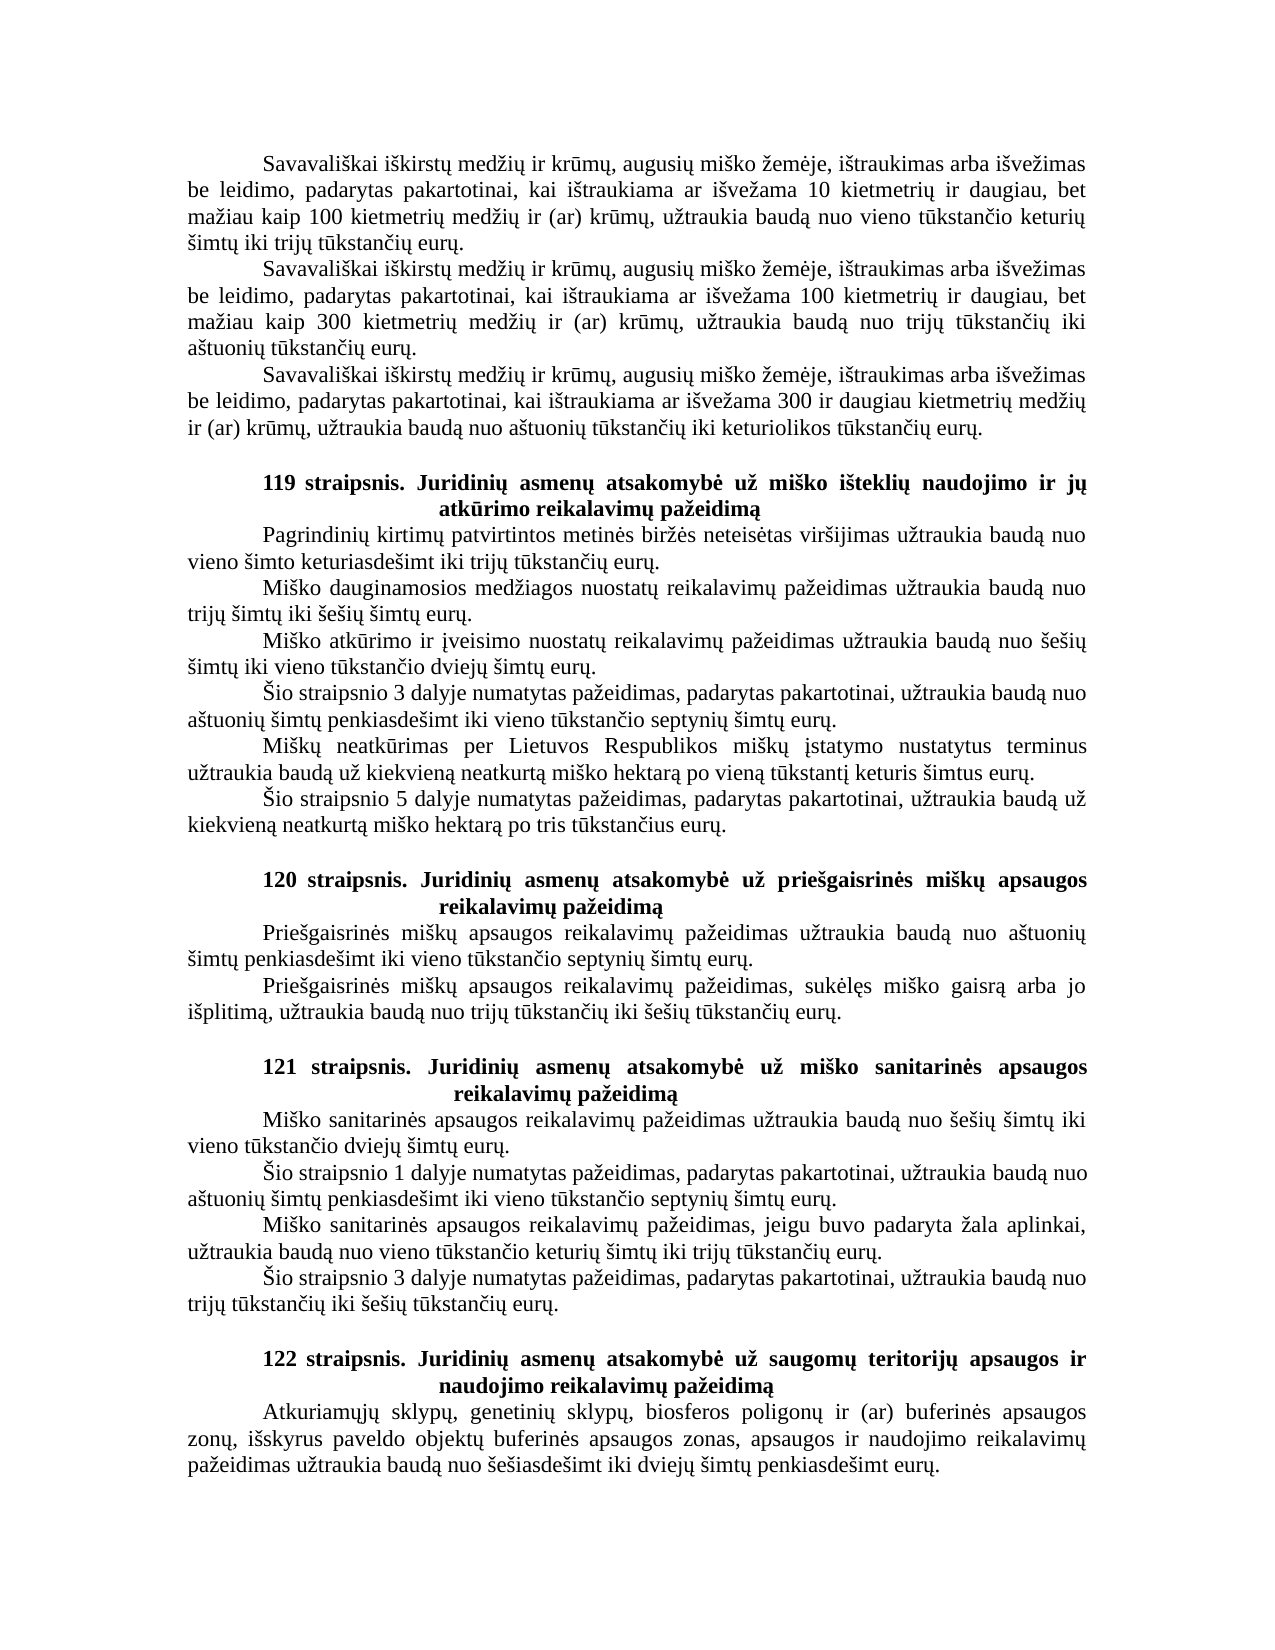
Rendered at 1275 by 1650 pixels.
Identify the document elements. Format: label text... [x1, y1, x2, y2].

text 120 straipsnis. Juridinių asmenų atsakomybė už priešgaisrinės miškų apsaugos reikalavimų pažeidimą [262, 866, 1087, 919]
text Miško sanitarinės apsaugos reikalavimų pažeidimas, jeigu buvo padaryta žala aplinkai, užtraukia baudą nuo vieno tūkstančio keturių šimtų iki trijų tūkstančių eurų. [187, 1211, 1087, 1264]
text Savavališkai iškirstų medžių ir krūmų, augusių miško žemėje, ištraukimas arba išvežimas be leidimo, padarytas pakartotinai, kai ištraukiama ar išvežama 10 kietmetrių ir daugiau, bet mažiau kaip 100 kietmetrių medžių ir (ar) krūmų, užtraukia baudą nuo vieno tūkstančio keturių šimtų iki trijų tūkstančių eurų. [187, 150, 1087, 255]
text Miško dauginamosios medžiagos nuostatų reikalavimų pažeidimas užtraukia baudą nuo trijų šimtų iki šešių šimtų eurų. [187, 574, 1087, 627]
text 119 straipsnis. Juridinių asmenų atsakomybė už miško išteklių naudojimo ir jų atkūrimo reikalavimų pažeidimą [262, 469, 1087, 521]
text 122 straipsnis. Juridinių asmenų atsakomybė už saugomų teritorijų apsaugos ir naudojimo reikalavimų pažeidimą [262, 1346, 1087, 1398]
text Šio straipsnio 3 dalyje numatytas pažeidimas, padarytas pakartotinai, užtraukia baudą nuo trijų tūkstančių iki šešių tūkstančių eurų. [187, 1264, 1087, 1317]
text Pagrindinių kirtimų patvirtintos metinės biržės neteisėtas viršijimas užtraukia baudą nuo vieno šimto keturiasdešimt iki trijų tūkstančių eurų. [187, 521, 1087, 574]
text Šio straipsnio 1 dalyje numatytas pažeidimas, padarytas pakartotinai, užtraukia baudą nuo aštuonių šimtų penkiasdešimt iki vieno tūkstančio septynių šimtų eurų. [187, 1159, 1087, 1211]
text Miškų neatkūrimas per Lietuvos Respublikos miškų įstatymo nustatytus terminus užtraukia baudą už kiekvieną neatkurtą miško hektarą po vieną tūkstantį keturis šimtus eurų. [187, 732, 1087, 785]
text Šio straipsnio 3 dalyje numatytas pažeidimas, padarytas pakartotinai, užtraukia baudą nuo aštuonių šimtų penkiasdešimt iki vieno tūkstančio septynių šimtų eurų. [187, 679, 1087, 732]
text Atkuriamųjų sklypų, genetinių sklypų, biosferos poligonų ir (ar) buferinės apsaugos zonų, išskyrus paveldo objektų buferinės apsaugos zonas, apsaugos ir naudojimo reikalavimų pažeidimas užtraukia baudą nuo šešiasdešimt iki dviejų šimtų penkiasdešimt eurų. [187, 1398, 1087, 1477]
text Savavališkai iškirstų medžių ir krūmų, augusių miško žemėje, ištraukimas arba išvežimas be leidimo, padarytas pakartotinai, kai ištraukiama ar išvežama 100 kietmetrių ir daugiau, bet mažiau kaip 300 kietmetrių medžių ir (ar) krūmų, užtraukia baudą nuo trijų tūkstančių iki aštuonių tūkstančių eurų. [187, 255, 1087, 361]
text Miško atkūrimo ir įveisimo nuostatų reikalavimų pažeidimas užtraukia baudą nuo šešių šimtų iki vieno tūkstančio dviejų šimtų eurų. [187, 627, 1087, 679]
text 121 straipsnis. Juridinių asmenų atsakomybė už miško sanitarinės apsaugos reikalavimų pažeidimą [262, 1053, 1087, 1106]
text Miško sanitarinės apsaugos reikalavimų pažeidimas užtraukia baudą nuo šešių šimtų iki vieno tūkstančio dviejų šimtų eurų. [187, 1106, 1087, 1159]
text Savavališkai iškirstų medžių ir krūmų, augusių miško žemėje, ištraukimas arba išvežimas be leidimo, padarytas pakartotinai, kai ištraukiama ar išvežama 300 ir daugiau kietmetrių medžių ir (ar) krūmų, užtraukia baudą nuo aštuonių tūkstančių iki keturiolikos tūkstančių eurų. [187, 361, 1087, 440]
text Šio straipsnio 5 dalyje numatytas pažeidimas, padarytas pakartotinai, užtraukia baudą už kiekvieną neatkurtą miško hektarą po tris tūkstančius eurų. [187, 785, 1087, 838]
text Priešgaisrinės miškų apsaugos reikalavimų pažeidimas užtraukia baudą nuo aštuonių šimtų penkiasdešimt iki vieno tūkstančio septynių šimtų eurų. [187, 919, 1087, 972]
text Priešgaisrinės miškų apsaugos reikalavimų pažeidimas, sukėlęs miško gaisrą arba jo išplitimą, užtraukia baudą nuo trijų tūkstančių iki šešių tūkstančių eurų. [187, 972, 1087, 1024]
